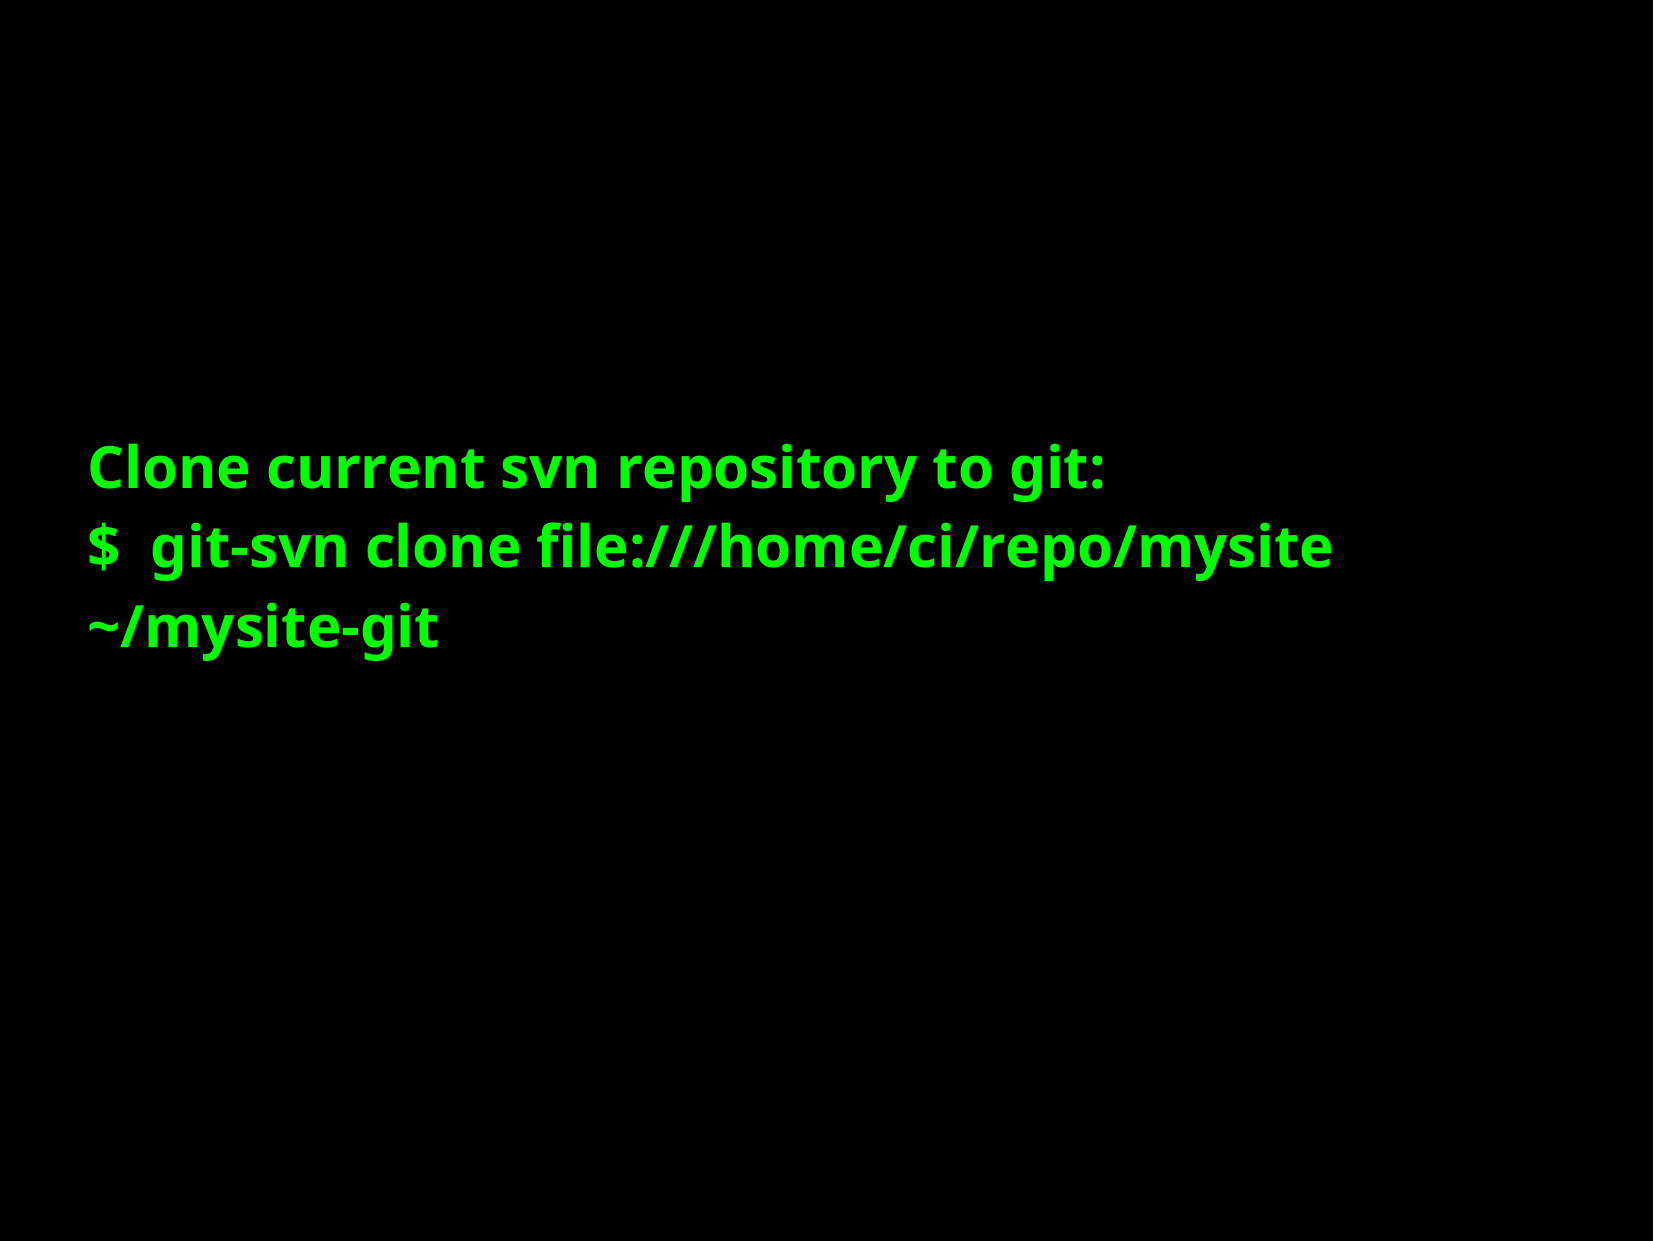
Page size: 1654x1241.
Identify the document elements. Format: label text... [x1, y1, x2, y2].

title Clone current svn repository to git: $ git-svn clone file:///home/ci/repo/mysite ~/mysite-git [87, 49, 1576, 1201]
